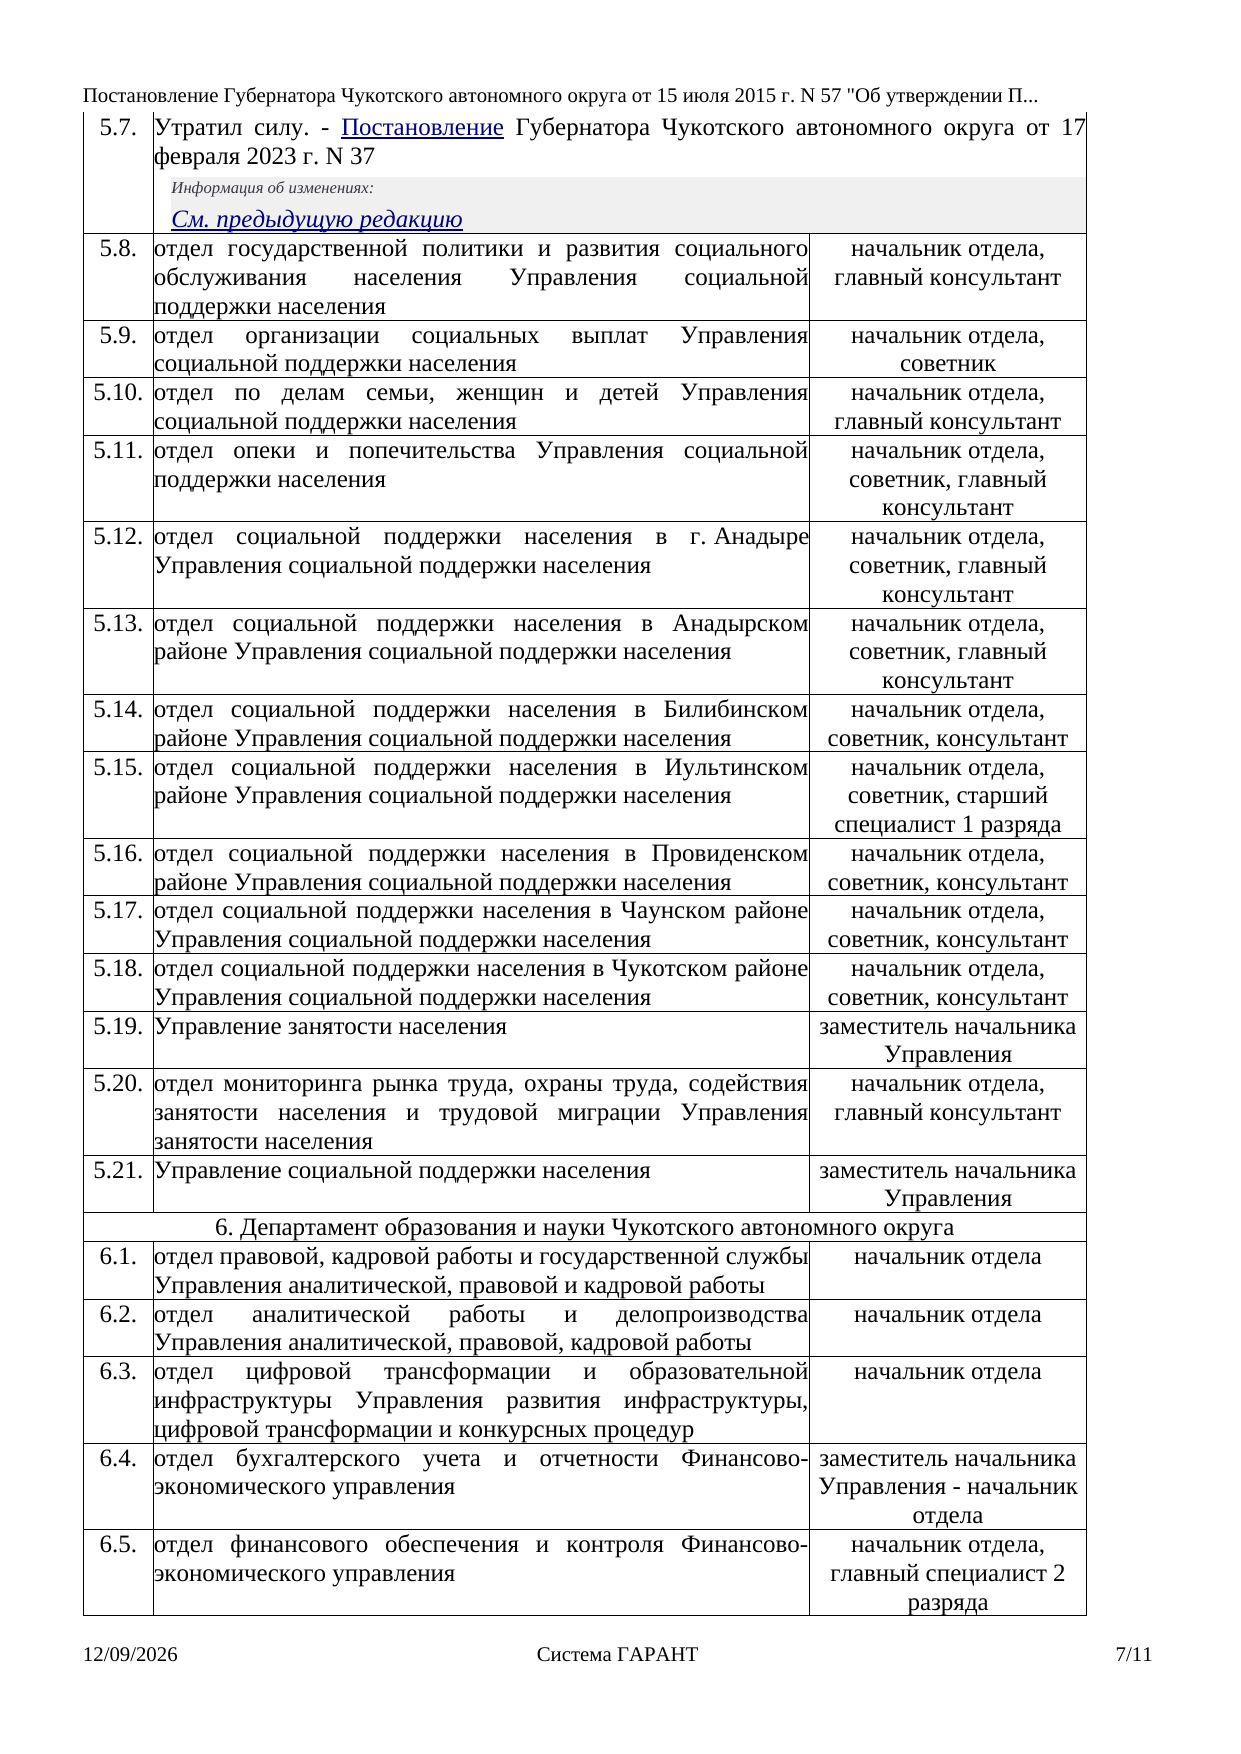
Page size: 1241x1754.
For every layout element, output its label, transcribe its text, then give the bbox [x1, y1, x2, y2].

table_cell начальник отдела, советник, консультант [810, 839, 1086, 895]
table_cell начальник отдела, советник, консультант [810, 695, 1086, 751]
table_cell 5.19. [84, 1012, 153, 1068]
table_cell отдел социальной поддержки населения в Иультинском районе Управления социальной поддержки населения [154, 752, 809, 838]
table_cell 5.8. [84, 234, 153, 320]
table_cell 5.12. [84, 522, 153, 608]
table_cell 6.3. [84, 1357, 153, 1443]
table_cell начальник отдела, советник, главный консультант [810, 609, 1086, 694]
table_cell 6.5. [84, 1530, 153, 1615]
table_cell отдел мониторинга рынка труда, охраны труда, содействия занятости населения и трудовой миграции Управления занятости населения [154, 1069, 809, 1155]
table_cell отдел социальной поддержки населения в Чукотском районе Управления социальной поддержки населения [154, 954, 809, 1011]
table_cell отдел организации социальных выплат Управления социальной поддержки населения [154, 321, 809, 377]
table_cell начальник отдела, главный консультант [810, 234, 1086, 320]
table_cell Управление социальной поддержки населения [154, 1156, 809, 1212]
table_cell 5.18. [84, 954, 153, 1011]
table_cell заместитель начальника Управления [810, 1156, 1086, 1212]
table_cell 5.20. [84, 1069, 153, 1155]
table_cell начальник отдела [810, 1357, 1086, 1443]
table_cell 5.14. [84, 695, 153, 751]
table_cell начальник отдела, главный консультант [810, 1069, 1086, 1155]
table_cell начальник отдела, советник, главный консультант [810, 522, 1086, 608]
table_cell отдел социальной поддержки населения в Анадырском районе Управления социальной поддержки населения [154, 609, 809, 694]
table_cell начальник отдела, советник, главный консультант [810, 436, 1086, 521]
table_cell 5.21. [84, 1156, 153, 1212]
table_cell начальник отдела, советник, консультант [810, 954, 1086, 1011]
table_cell 5.9. [84, 321, 153, 377]
table_cell отдел бухгалтерского учета и отчетности Финансово-экономического управления [154, 1444, 809, 1529]
table_cell 6.1. [84, 1242, 153, 1299]
table_cell начальник отдела, главный консультант [810, 378, 1086, 435]
table_cell отдел аналитической работы и делопроизводства Управления аналитической, правовой, кадровой работы [154, 1300, 809, 1356]
table_cell 5.11. [84, 436, 153, 521]
table_cell отдел социальной поддержки населения в Провиденском районе Управления социальной поддержки населения [154, 839, 809, 895]
table_cell Управление занятости населения [154, 1012, 809, 1068]
table_cell начальник отдела, главный специалист 2 разряда [810, 1530, 1086, 1615]
table_cell начальник отдела, советник, старший специалист 1 разряда [810, 752, 1086, 838]
table_cell отдел социальной поддержки населения в Чаунском районе Управления социальной поддержки населения [154, 896, 809, 953]
table_cell отдел опеки и попечительства Управления социальной поддержки населения [154, 436, 809, 521]
table_cell отдел цифровой трансформации и образовательной инфраструктуры Управления развития инфраструктуры, цифровой трансформации и конкурсных процедур [154, 1357, 809, 1443]
table_cell 6.4. [84, 1444, 153, 1529]
table_cell отдел финансового обеспечения и контроля Финансово-экономического управления [154, 1530, 809, 1615]
table_cell 6. Департамент образования и науки Чукотского автономного округа [84, 1213, 1086, 1241]
table_cell 5.7. [84, 112, 153, 233]
table_cell 5.13. [84, 609, 153, 694]
table_cell начальник отдела [810, 1300, 1086, 1356]
table_cell 5.16. [84, 839, 153, 895]
table_cell заместитель начальника Управления - начальник отдела [810, 1444, 1086, 1529]
table_cell 5.15. [84, 752, 153, 838]
table_cell отдел социальной поддержки населения в Билибинском районе Управления социальной поддержки населения [154, 695, 809, 751]
table_cell заместитель начальника Управления [810, 1012, 1086, 1068]
table_cell отдел социальной поддержки населения в г. Анадыре Управления социальной поддержки населения [154, 522, 809, 608]
table_cell отдел государственной политики и развития социального обслуживания населения Управления социальной поддержки населения [154, 234, 809, 320]
table_cell 6.2. [84, 1300, 153, 1356]
table_cell начальник отдела, советник [810, 321, 1086, 377]
table_cell начальник отдела, советник, консультант [810, 896, 1086, 953]
table_cell отдел правовой, кадровой работы и государственной службы Управления аналитической, правовой и кадровой работы [154, 1242, 809, 1299]
table_cell Утратил силу. - Постановление Губернатора Чукотского автономного округа от 17 февраля 2023 г. N 37 Информация об изменениях: См. предыдущую редакцию [154, 112, 1086, 233]
table_cell отдел по делам семьи, женщин и детей Управления социальной поддержки населения [154, 378, 809, 435]
table_cell 5.10. [84, 378, 153, 435]
table_cell 5.17. [84, 896, 153, 953]
table_cell начальник отдела [810, 1242, 1086, 1299]
